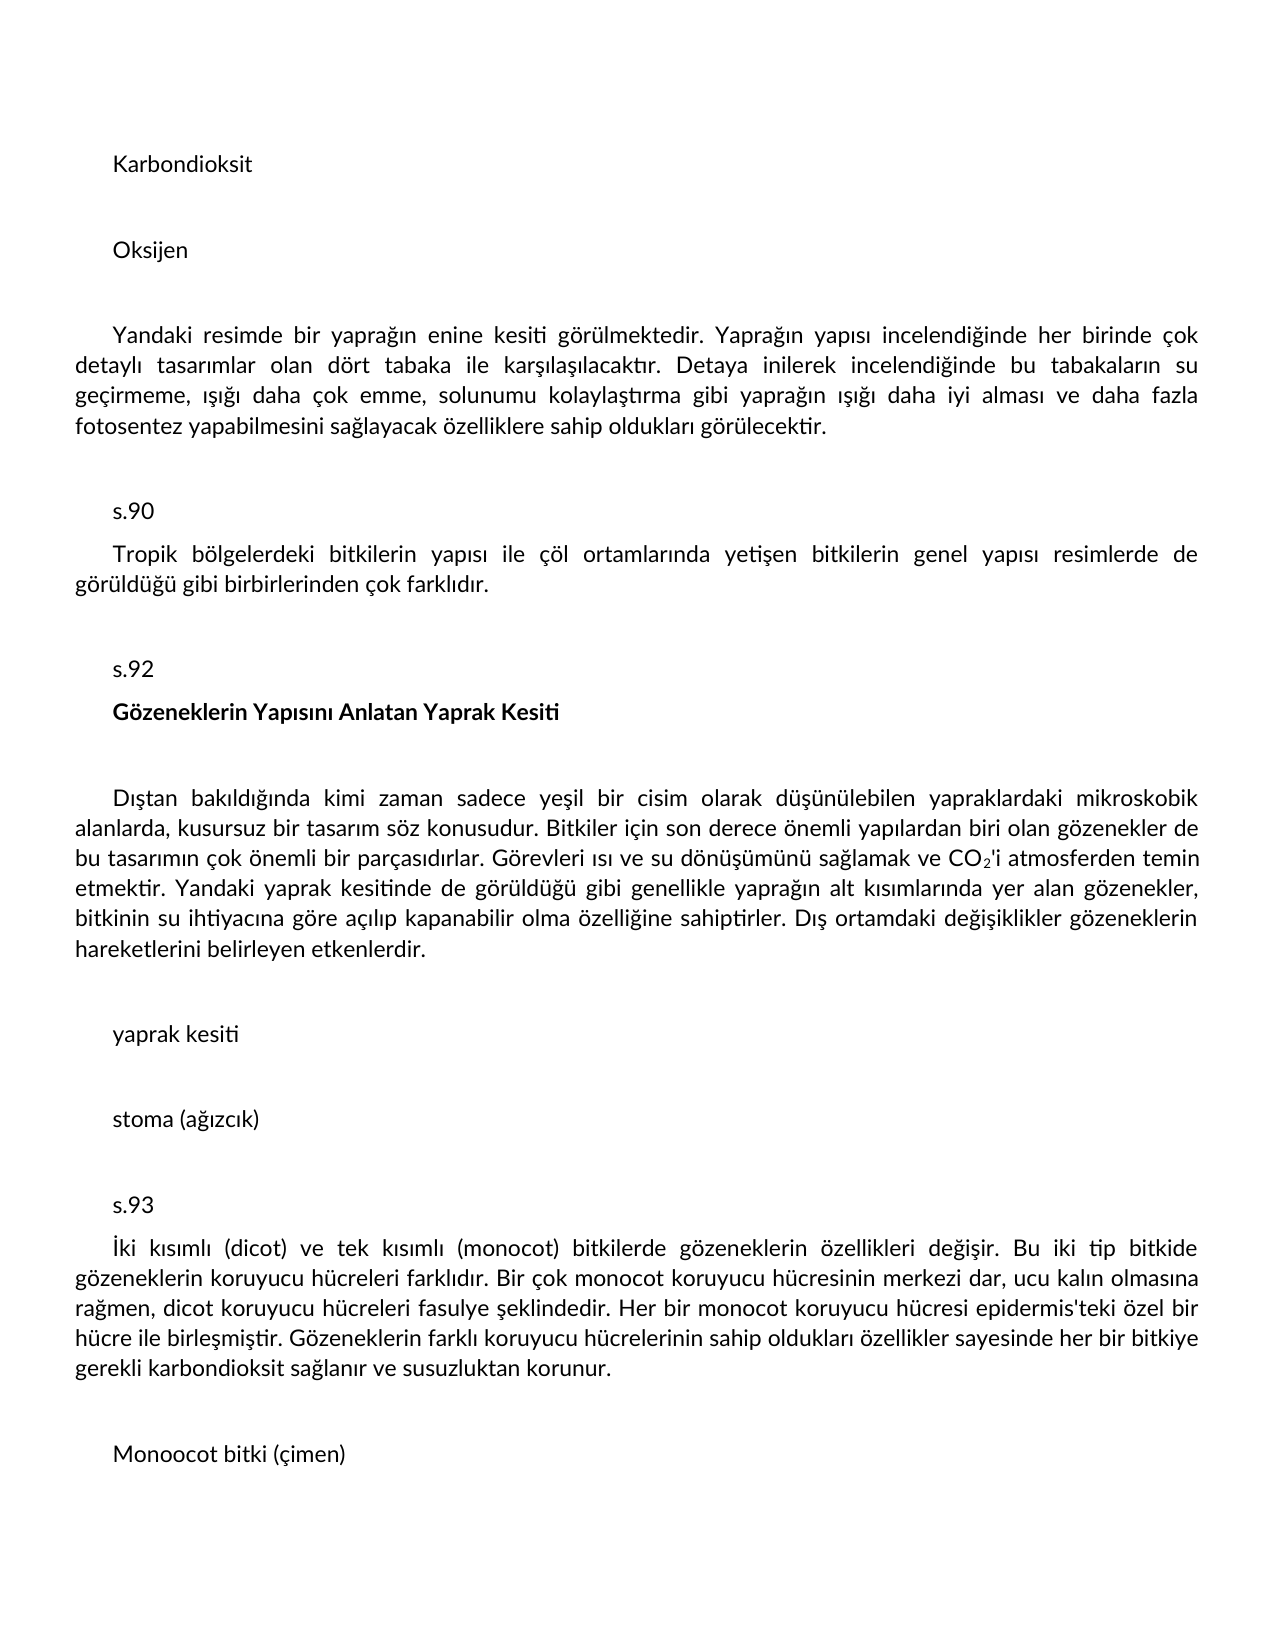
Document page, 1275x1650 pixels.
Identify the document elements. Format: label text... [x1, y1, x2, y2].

text Dıştan bakıldığında kimi zaman sadece yeşil bir cisim olarak düşünülebilen yapraklardaki mikroskobik alanlarda, kusursuz bir tasarım söz konusudur. Bitkiler için son derece önemli yapılardan biri olan gözenekler de bu tasarımın çok önemli bir parçasıdırlar. Görevleri ısı ve su dönüşümünü sağlamak ve CO2'i atmosferden temin etmektir. Yandaki yaprak kesitinde de görüldüğü gibi genellikle yaprağın alt kısımlarında yer alan gözenekler, bitkinin su ihtiyacına göre açılıp kapanabilir olma özelliğine sahiptirler. Dış ortamdaki değişiklikler gözeneklerin hareketlerini belirleyen etkenlerdir. [75, 783, 1200, 962]
text Gözeneklerin Yapısını Anlatan Yaprak Kesiti [75, 698, 1200, 725]
text İki kısımlı (dicot) ve tek kısımlı (monocot) bitkilerde gözeneklerin özellikleri değişir. Bu iki tip bitkide gözeneklerin koruyucu hücreleri farklıdır. Bir çok monocot koruyucu hücresinin merkezi dar, ucu kalın olmasına rağmen, dicot koruyucu hücreleri fasulye şeklindedir. Her bir monocot koruyucu hücresi epidermis'teki özel bir hücre ile birleşmiştir. Gözeneklerin farklı koruyucu hücrelerinin sahip oldukları özellikler sayesinde her bir bitkiye gerekli karbondioksit sağlanır ve susuzluktan korunur. [75, 1233, 1200, 1382]
text s.93 [75, 1191, 1200, 1218]
text Monoocot bitki (çimen) [75, 1439, 1200, 1467]
text stoma (ağızcık) [75, 1105, 1200, 1133]
text s.90 [75, 497, 1200, 524]
text Oksijen [75, 235, 1200, 263]
text Karbondioksit [75, 150, 1200, 177]
text Yandaki resimde bir yaprağın enine kesiti görülmektedir. Yaprağın yapısı incelendiğinde her birinde çok detaylı tasarımlar olan dört tabaka ile karşılaşılacaktır. Detaya inilerek incelendiğinde bu tabakaların su geçirmeme, ışığı daha çok emme, solunumu kolaylaştırma gibi yaprağın ışığı daha iyi alması ve daha fazla fotosentez yapabilmesini sağlayacak özelliklere sahip oldukları görülecektir. [75, 321, 1200, 439]
text Tropik bölgelerdeki bitkilerin yapısı ile çöl ortamlarında yetişen bitkilerin genel yapısı resimlerde de görüldüğü gibi birbirlerinden çok farklıdır. [75, 539, 1200, 597]
text yaprak kesiti [75, 1020, 1200, 1047]
text s.92 [75, 655, 1200, 683]
